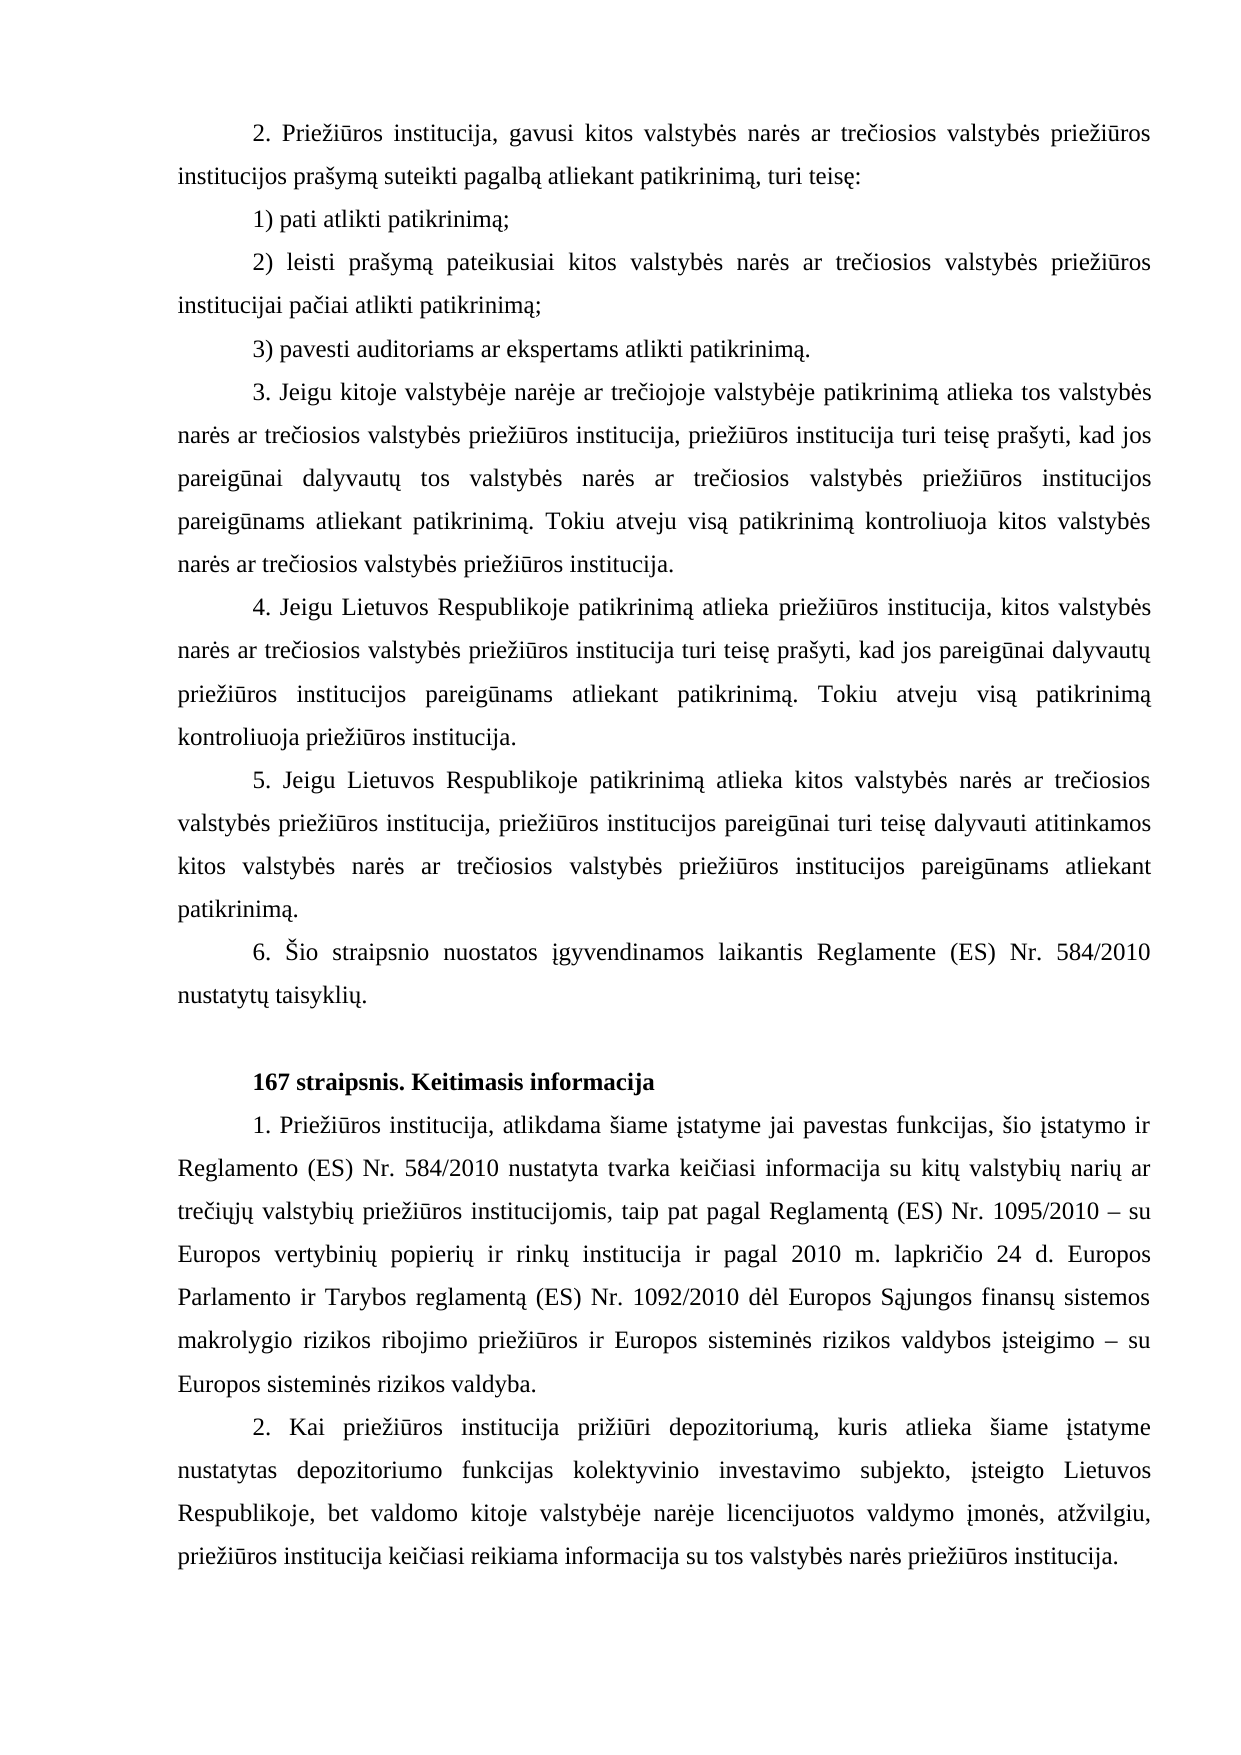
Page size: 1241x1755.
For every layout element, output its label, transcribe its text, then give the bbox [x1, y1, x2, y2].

text 1. Priežiūros institucija, atlikdama šiame įstatyme jai pavestas funkcijas, šio įstatymo ir Reglamento (ES) Nr. 584/2010 nustatyta tvarka keičiasi informacija su kitų valstybių narių ar trečiųjų valstybių priežiūros institucijomis, taip pat pagal Reglamentą (ES) Nr. 1095/2010 – su Europos vertybinių popierių ir rinkų institucija ir pagal 2010 m. lapkričio 24 d. Europos Parlamento ir Tarybos reglamentą (ES) Nr. 1092/2010 dėl Europos Sąjungos finansų sistemos makrolygio rizikos ribojimo priežiūros ir Europos sisteminės rizikos valdybos įsteigimo – su Europos sisteminės rizikos valdyba. [177, 1110, 1152, 1397]
text 1) pati atlikti patikrinimą; [177, 204, 1152, 233]
text 2. Kai priežiūros institucija prižiūri depozitoriumą, kuris atlieka šiame įstatyme nustatytas depozitoriumo funkcijas kolektyvinio investavimo subjekto, įsteigto Lietuvos Respublikoje, bet valdomo kitoje valstybėje narėje licencijuotos valdymo įmonės, atžvilgiu, priežiūros institucija keičiasi reikiama informacija su tos valstybės narės priežiūros institucija. [177, 1412, 1152, 1570]
text 4. Jeigu Lietuvos Respublikoje patikrinimą atlieka priežiūros institucija, kitos valstybės narės ar trečiosios valstybės priežiūros institucija turi teisę prašyti, kad jos pareigūnai dalyvautų priežiūros institucijos pareigūnams atliekant patikrinimą. Tokiu atveju visą patikrinimą kontroliuoja priežiūros institucija. [177, 592, 1152, 751]
text 3. Jeigu kitoje valstybėje narėje ar trečiojoje valstybėje patikrinimą atlieka tos valstybės narės ar trečiosios valstybės priežiūros institucija, priežiūros institucija turi teisę prašyti, kad jos pareigūnai dalyvautų tos valstybės narės ar trečiosios valstybės priežiūros institucijos pareigūnams atliekant patikrinimą. Tokiu atveju visą patikrinimą kontroliuoja kitos valstybės narės ar trečiosios valstybės priežiūros institucija. [177, 377, 1152, 578]
text 3) pavesti auditoriams ar ekspertams atlikti patikrinimą. [177, 334, 1152, 362]
text 6. Šio straipsnio nuostatos įgyvendinamos laikantis Reglamente (ES) Nr. 584/2010 nustatytų taisyklių. [177, 937, 1152, 1009]
text 167 straipsnis. Keitimasis informacija [252, 1067, 1152, 1096]
text 2. Priežiūros institucija, gavusi kitos valstybės narės ar trečiosios valstybės priežiūros institucijos prašymą suteikti pagalbą atliekant patikrinimą, turi teisę: [177, 118, 1152, 190]
text 2) leisti prašymą pateikusiai kitos valstybės narės ar trečiosios valstybės priežiūros institucijai pačiai atlikti patikrinimą; [177, 247, 1152, 319]
text 5. Jeigu Lietuvos Respublikoje patikrinimą atlieka kitos valstybės narės ar trečiosios valstybės priežiūros institucija, priežiūros institucijos pareigūnai turi teisę dalyvauti atitinkamos kitos valstybės narės ar trečiosios valstybės priežiūros institucijos pareigūnams atliekant patikrinimą. [177, 765, 1152, 923]
